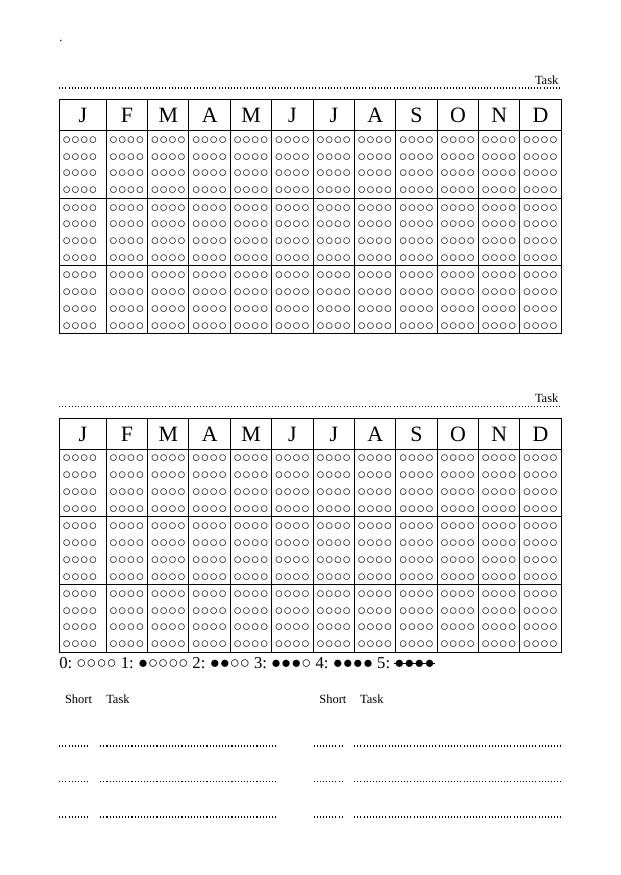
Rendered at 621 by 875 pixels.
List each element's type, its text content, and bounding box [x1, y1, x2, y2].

table_cell [278, 781, 313, 816]
table_cell J [272, 419, 313, 449]
table_cell [189, 87, 230, 99]
table_cell [59, 712, 89, 745]
table_cell [520, 406, 561, 417]
table_cell [100, 712, 278, 745]
table_cell [230, 87, 271, 99]
table_cell ○○○○ ○○○○ ○○○○ ○○○○ [479, 450, 519, 516]
table_cell ○○○○ ○○○○ ○○○○ ○○○○ [231, 585, 271, 652]
table_cell M [148, 419, 188, 449]
table_cell ○○○○ ○○○○ ○○○○ ○○○○ [314, 450, 354, 516]
table_cell ○○○○ ○○○○ ○○○○ ○○○○ [189, 199, 230, 265]
table_cell [271, 87, 313, 99]
table_cell ○○○○ ○○○○ ○○○○ ○○○○ [314, 199, 354, 265]
table_cell ○○○○ ○○○○ ○○○○ ○○○○ [355, 266, 395, 333]
table_cell ○○○○ ○○○○ ○○○○ ○○○○ [148, 585, 188, 652]
table_cell ○○○○ ○○○○ ○○○○ ○○○○ [272, 131, 313, 198]
table_cell J [60, 419, 106, 449]
table_header Task [100, 686, 278, 712]
table_cell ○○○○ ○○○○ ○○○○ ○○○○ [189, 131, 230, 198]
table_cell S [396, 100, 437, 130]
table_cell ○○○○ ○○○○ ○○○○ ○○○○ [396, 199, 437, 265]
table_cell ○○○○ ○○○○ ○○○○ ○○○○ [396, 131, 437, 198]
table_header [278, 686, 313, 712]
table_cell [148, 406, 189, 417]
table_cell [343, 712, 354, 745]
table_cell ○○○○ ○○○○ ○○○○ ○○○○ [148, 517, 188, 584]
table_cell ○○○○ ○○○○ ○○○○ ○○○○ [396, 450, 437, 516]
table_cell ○○○○ ○○○○ ○○○○ ○○○○ [438, 585, 478, 652]
table_cell [314, 781, 343, 816]
table_header Short [59, 686, 100, 712]
table_header Task [59, 363, 561, 406]
table_cell ○○○○ ○○○○ ○○○○ ○○○○ [520, 585, 561, 652]
table_cell ○○○○ ○○○○ ○○○○ ○○○○ [355, 131, 395, 198]
table_cell ○○○○ ○○○○ ○○○○ ○○○○ [479, 517, 519, 584]
table_cell [396, 406, 437, 417]
table_cell J [314, 100, 354, 130]
table_cell ○○○○ ○○○○ ○○○○ ○○○○ [148, 450, 188, 516]
table_cell ○○○○ ○○○○ ○○○○ ○○○○ [479, 199, 519, 265]
table_cell ○○○○ ○○○○ ○○○○ ○○○○ [355, 199, 395, 265]
table_cell ○○○○ ○○○○ ○○○○ ○○○○ [231, 517, 271, 584]
table_cell ○○○○ ○○○○ ○○○○ ○○○○ [231, 131, 271, 198]
table_cell J [272, 100, 313, 130]
table_cell ○○○○ ○○○○ ○○○○ ○○○○ [479, 266, 519, 333]
table_cell ○○○○ ○○○○ ○○○○ ○○○○ [438, 266, 478, 333]
table_cell O [438, 100, 478, 130]
table_cell M [231, 100, 271, 130]
table_cell [148, 87, 189, 99]
table_cell [313, 87, 354, 99]
table_cell ○○○○ ○○○○ ○○○○ ○○○○ [272, 266, 313, 333]
table_cell ○○○○ ○○○○ ○○○○ ○○○○ [231, 450, 271, 516]
table_cell ○○○○ ○○○○ ○○○○ ○○○○ [520, 199, 561, 265]
table_cell J [60, 100, 106, 130]
table_cell ○○○○ ○○○○ ○○○○ ○○○○ [438, 450, 478, 516]
table_cell ○○○○ ○○○○ ○○○○ ○○○○ [520, 450, 561, 516]
table_cell D [520, 419, 561, 449]
table_cell [478, 87, 519, 99]
table_cell [314, 712, 343, 745]
table_cell D [520, 100, 561, 130]
table_cell A [355, 100, 395, 130]
table_cell ○○○○ ○○○○ ○○○○ ○○○○ [107, 517, 147, 584]
table_cell [278, 745, 313, 781]
table_header Task [354, 686, 561, 712]
table_cell [343, 781, 354, 816]
table_cell ○○○○ ○○○○ ○○○○ ○○○○ [479, 131, 519, 198]
table_cell ○○○○ ○○○○ ○○○○ ○○○○ [314, 131, 354, 198]
table_cell [189, 406, 230, 417]
table_cell ○○○○ ○○○○ ○○○○ ○○○○ [107, 450, 147, 516]
table_cell J [314, 419, 354, 449]
table_cell [100, 745, 278, 781]
table_cell ○○○○ ○○○○ ○○○○ ○○○○ [396, 517, 437, 584]
table_cell [314, 745, 343, 781]
table_cell [106, 406, 147, 417]
table_cell [354, 712, 561, 745]
table_cell ○○○○ ○○○○ ○○○○ ○○○○ [189, 585, 230, 652]
table_cell ○○○○ ○○○○ ○○○○ ○○○○ [479, 585, 519, 652]
table_cell ○○○○ ○○○○ ○○○○ ○○○○ [107, 199, 147, 265]
table_cell [354, 406, 396, 417]
table_cell ○○○○ ○○○○ ○○○○ ○○○○ [520, 266, 561, 333]
table_cell ○○○○ ○○○○ ○○○○ ○○○○ [148, 131, 188, 198]
table_cell [354, 87, 396, 99]
table_cell [278, 712, 313, 745]
table_cell ○○○○ ○○○○ ○○○○ ○○○○ [314, 266, 354, 333]
table_cell ○○○○ ○○○○ ○○○○ ○○○○ [107, 131, 147, 198]
table_cell ○○○○ ○○○○ ○○○○ ○○○○ [396, 585, 437, 652]
table_cell ○○○○ ○○○○ ○○○○ ○○○○ [314, 517, 354, 584]
table_cell ○○○○ ○○○○ ○○○○ ○○○○ [60, 585, 106, 652]
table_cell ○○○○ ○○○○ ○○○○ ○○○○ [272, 450, 313, 516]
table_cell ○○○○ ○○○○ ○○○○ ○○○○ [272, 585, 313, 652]
table_cell M [148, 100, 188, 130]
table_cell ○○○○ ○○○○ ○○○○ ○○○○ [314, 585, 354, 652]
table_cell ○○○○ ○○○○ ○○○○ ○○○○ [107, 585, 147, 652]
table_cell O [438, 419, 478, 449]
table_cell [59, 406, 106, 417]
table_cell ○○○○ ○○○○ ○○○○ ○○○○ [520, 517, 561, 584]
table_cell A [189, 100, 230, 130]
table_cell [89, 745, 100, 781]
table_cell F [107, 419, 147, 449]
table_cell ○○○○ ○○○○ ○○○○ ○○○○ [148, 199, 188, 265]
table_cell N [479, 419, 519, 449]
table_cell [354, 781, 561, 816]
table_header Short [314, 686, 354, 712]
table_cell [59, 87, 106, 99]
table_cell ○○○○ ○○○○ ○○○○ ○○○○ [60, 450, 106, 516]
table_cell [106, 87, 147, 99]
table_cell A [189, 419, 230, 449]
table_cell N [479, 100, 519, 130]
table_cell [478, 406, 519, 417]
table_cell ○○○○ ○○○○ ○○○○ ○○○○ [438, 199, 478, 265]
table_cell F [107, 100, 147, 130]
table_cell [230, 406, 271, 417]
table_cell [89, 781, 100, 816]
table_cell ○○○○ ○○○○ ○○○○ ○○○○ [189, 266, 230, 333]
table_cell ○○○○ ○○○○ ○○○○ ○○○○ [148, 266, 188, 333]
table_cell [354, 745, 561, 781]
table_cell ○○○○ ○○○○ ○○○○ ○○○○ [438, 131, 478, 198]
table_cell [313, 406, 354, 417]
table_cell [89, 712, 100, 745]
table_cell ○○○○ ○○○○ ○○○○ ○○○○ [272, 517, 313, 584]
table_cell ○○○○ ○○○○ ○○○○ ○○○○ [60, 266, 106, 333]
table_header Task [59, 44, 561, 87]
table_cell [59, 745, 89, 781]
table_cell S [396, 419, 437, 449]
table_cell [437, 87, 478, 99]
table_cell [520, 87, 561, 99]
table_cell [271, 406, 313, 417]
table_cell [437, 406, 478, 417]
table_cell ○○○○ ○○○○ ○○○○ ○○○○ [60, 199, 106, 265]
text 0: ○○○○ 1: ●○○○○ 2: ●●○○ 3: ●●●○ 4: ●●●● 5: ●●●● [59, 653, 561, 672]
table_cell ○○○○ ○○○○ ○○○○ ○○○○ [231, 199, 271, 265]
table_cell ○○○○ ○○○○ ○○○○ ○○○○ [60, 517, 106, 584]
table_cell ○○○○ ○○○○ ○○○○ ○○○○ [520, 131, 561, 198]
table_cell [343, 745, 354, 781]
table_cell ○○○○ ○○○○ ○○○○ ○○○○ [355, 517, 395, 584]
table_cell ○○○○ ○○○○ ○○○○ ○○○○ [107, 266, 147, 333]
table_cell ○○○○ ○○○○ ○○○○ ○○○○ [355, 450, 395, 516]
table_cell A [355, 419, 395, 449]
table_cell ○○○○ ○○○○ ○○○○ ○○○○ [438, 517, 478, 584]
table_cell ○○○○ ○○○○ ○○○○ ○○○○ [272, 199, 313, 265]
table_cell [396, 87, 437, 99]
table_cell M [231, 419, 271, 449]
table_cell ○○○○ ○○○○ ○○○○ ○○○○ [231, 266, 271, 333]
table_cell ○○○○ ○○○○ ○○○○ ○○○○ [396, 266, 437, 333]
table_cell [59, 781, 89, 816]
table_cell ○○○○ ○○○○ ○○○○ ○○○○ [189, 517, 230, 584]
text . [59, 29, 561, 44]
table_cell ○○○○ ○○○○ ○○○○ ○○○○ [60, 131, 106, 198]
table_cell ○○○○ ○○○○ ○○○○ ○○○○ [189, 450, 230, 516]
table_cell [100, 781, 278, 816]
table_cell ○○○○ ○○○○ ○○○○ ○○○○ [355, 585, 395, 652]
